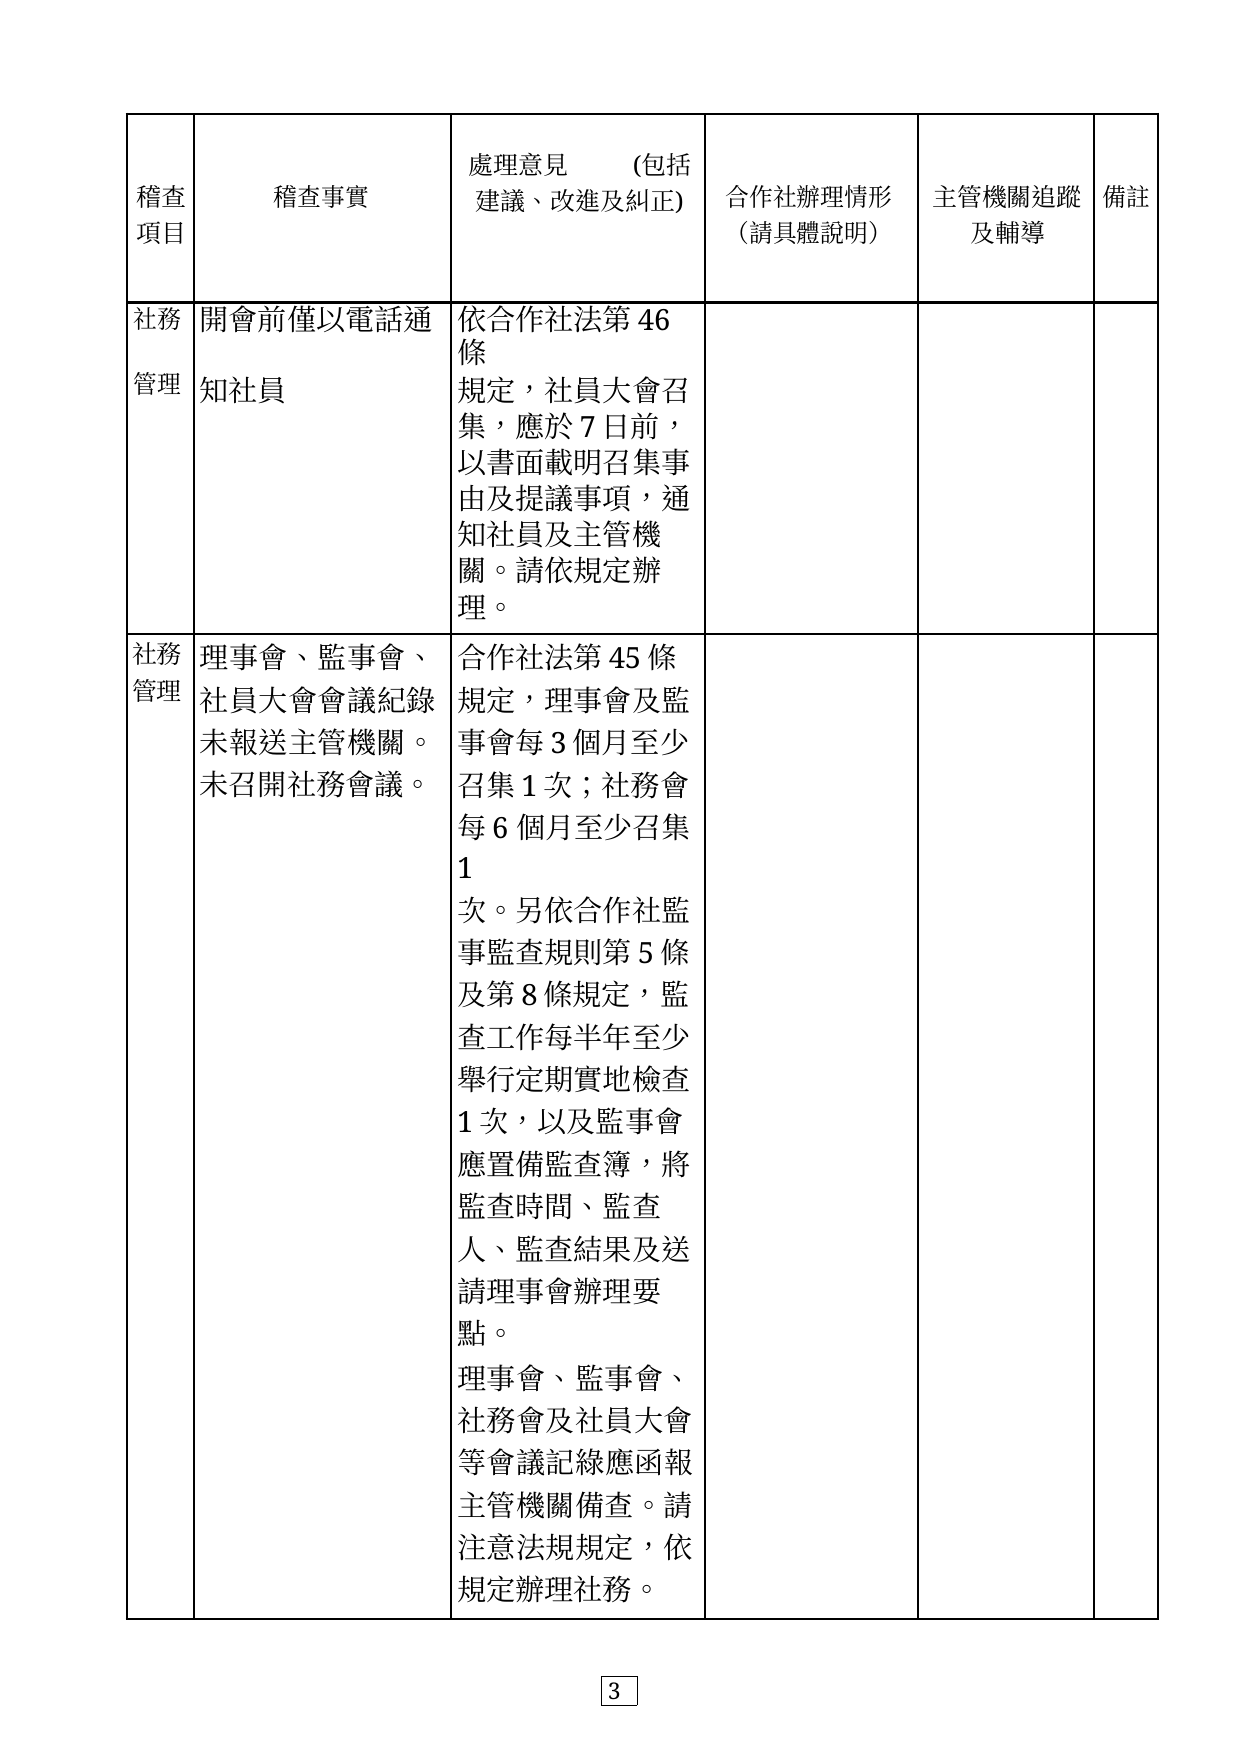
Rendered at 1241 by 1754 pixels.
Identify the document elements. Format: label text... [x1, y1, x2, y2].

table_cell 合作社法第45條規定，理事會及監事會每3個月至少召集1次；社務會每6 個月至少召集1 次。另依合作社監事監查規則第5條及第8條規定，監查工作每半年至少舉行定期實地檢查1次，以及監事會應置備監查簿，將監查時間、監查 人、監查結果及送請理事會辦理要 點。 [452, 635, 704, 1353]
table_cell [919, 304, 1093, 633]
table_cell 知社員及主管機 [452, 517, 704, 552]
table_header 備註 [1095, 115, 1157, 301]
table_cell [1095, 635, 1157, 1617]
table_cell [195, 553, 450, 588]
table_cell [195, 517, 450, 552]
table_cell [195, 1353, 450, 1617]
table_cell 以書面載明召集事 [452, 445, 704, 481]
table_cell 理事會、監事會、社務會及社員大會等會議記綠應函報主管機關備查。請注意法規規定，依規定辦理社務。 [452, 1353, 704, 1617]
table_cell [128, 517, 193, 552]
table_header 稽查事實 [195, 115, 450, 301]
table_cell [128, 481, 193, 517]
table_cell [1095, 304, 1157, 633]
table_cell 知社員 [195, 370, 450, 409]
table_cell [195, 409, 450, 445]
table_cell 管理 [128, 370, 193, 409]
table_cell [195, 589, 450, 633]
table_cell [195, 481, 450, 517]
table_cell 社務管理 [128, 635, 193, 1353]
table_cell [195, 445, 450, 481]
table_header 處理意見 (包括建議、改進及糾正) [452, 115, 704, 301]
table_cell [128, 553, 193, 588]
table_cell [128, 409, 193, 445]
table_header 主管機關追蹤及輔導 [919, 115, 1093, 301]
table_cell [706, 635, 917, 1617]
table_cell [919, 635, 1093, 1617]
table_cell 社務 [128, 304, 193, 370]
table_cell 規定，社員大會召 [452, 370, 704, 409]
table_cell [706, 304, 917, 633]
table_cell 理。 [452, 589, 704, 633]
table_cell 依合作社法第46條 [452, 304, 704, 370]
table_cell 集，應於7日前， [452, 409, 704, 445]
table_cell [128, 589, 193, 633]
table_cell 由及提議事項，通 [452, 481, 704, 517]
table_header 稽查項目 [128, 115, 193, 301]
table_cell 關。請依規定辦 [452, 553, 704, 588]
table_cell [128, 445, 193, 481]
table_cell 開會前僅以電話通 [195, 304, 450, 370]
table_header 合作社辦理情形 （請具體說明） [706, 115, 917, 301]
table_cell 理事會、監事會、社員大會會議紀錄未報送主管機關。未召開社務會議。 [195, 635, 450, 1353]
table_cell [128, 1353, 193, 1617]
